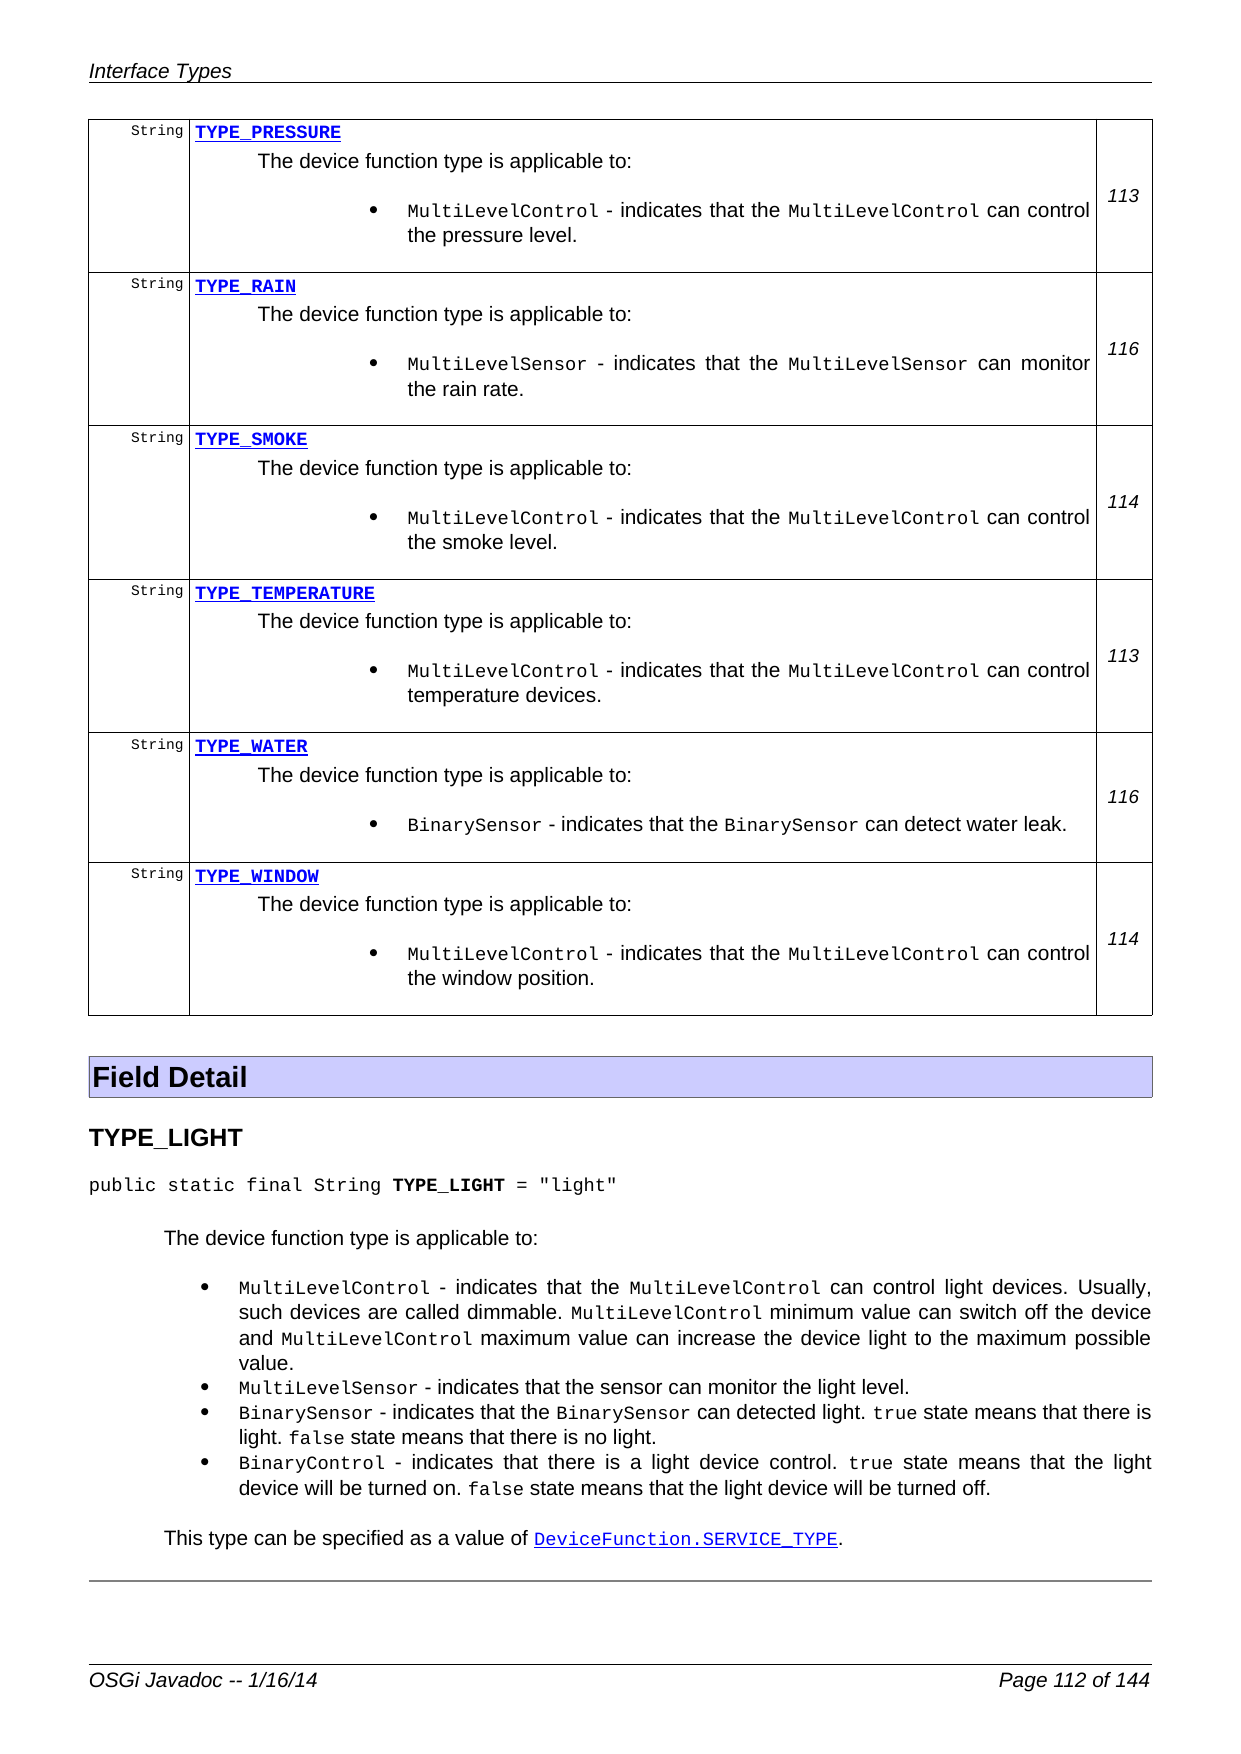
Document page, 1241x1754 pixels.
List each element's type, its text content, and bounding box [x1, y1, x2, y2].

table_cell TYPE_TEMPERATURE The device function type is applicable to: MultiLevelControl - indicates that the MultiLevelControl can control temperature devices. [190, 580, 1096, 732]
table_cell String [89, 580, 189, 732]
table_cell 114 [1097, 120, 1152, 272]
subtitle TYPE_LIGHT [88, 1123, 1152, 1151]
table_cell TYPE_SMOKE The device function type is applicable to: MultiLevelControl - indicates that the MultiLevelControl can control the smoke level. [190, 426, 1096, 579]
table_cell 114 [1097, 580, 1152, 732]
table_cell TYPE_RAIN The device function type is applicable to: MultiLevelSensor - indicates that the MultiLevelSensor can monitor the rain rate. [190, 273, 1096, 425]
table_cell 118 [1097, 733, 1152, 862]
list MultiLevelControl - indicates that the MultiLevelControl can control light devices. Usually, such devices are called dimmable. MultiLevelControl minimum value can switch off the device and MultiLevelControl maximum value can increase the device light to the maximum possible value. [201, 1275, 1152, 1374]
table_cell String [89, 273, 189, 425]
table_cell String [89, 426, 189, 579]
table_cell TYPE_WINDOW The device function type is applicable to: MultiLevelControl - indicates that the MultiLevelControl can control the window position. [190, 863, 1096, 1015]
table_cell String [89, 733, 189, 862]
table_cell TYPE_WATER The device function type is applicable to: BinarySensor - indicates that the BinarySensor can detect water leak. [190, 733, 1096, 862]
text The device function type is applicable to: [163, 1226, 1152, 1250]
table_cell 117 [1097, 273, 1152, 425]
subtitle Field Detail [90, 1057, 1152, 1097]
list MultiLevelSensor - indicates that the sensor can monitor the light level. [201, 1374, 1152, 1400]
text This type can be specified as a value of DeviceFunction.SERVICE_TYPE. [163, 1526, 1152, 1551]
table_cell String [89, 863, 189, 1015]
table_cell TYPE_PRESSURE The device function type is applicable to: MultiLevelControl - indicates that the MultiLevelControl can control the pressure level. [190, 120, 1096, 272]
list BinarySensor - indicates that the BinarySensor can detected light. true state means that there is light. false state means that there is no light. [201, 1400, 1152, 1450]
table_cell 116 [1097, 863, 1152, 1015]
table_cell 115 [1097, 426, 1152, 579]
table_cell String [89, 120, 189, 272]
list BinaryControl - indicates that there is a light device control. true state means that the light device will be turned on. false state means that the light device will be turned off. [201, 1450, 1152, 1501]
text public static final String TYPE_LIGHT = "light" [88, 1176, 1152, 1197]
